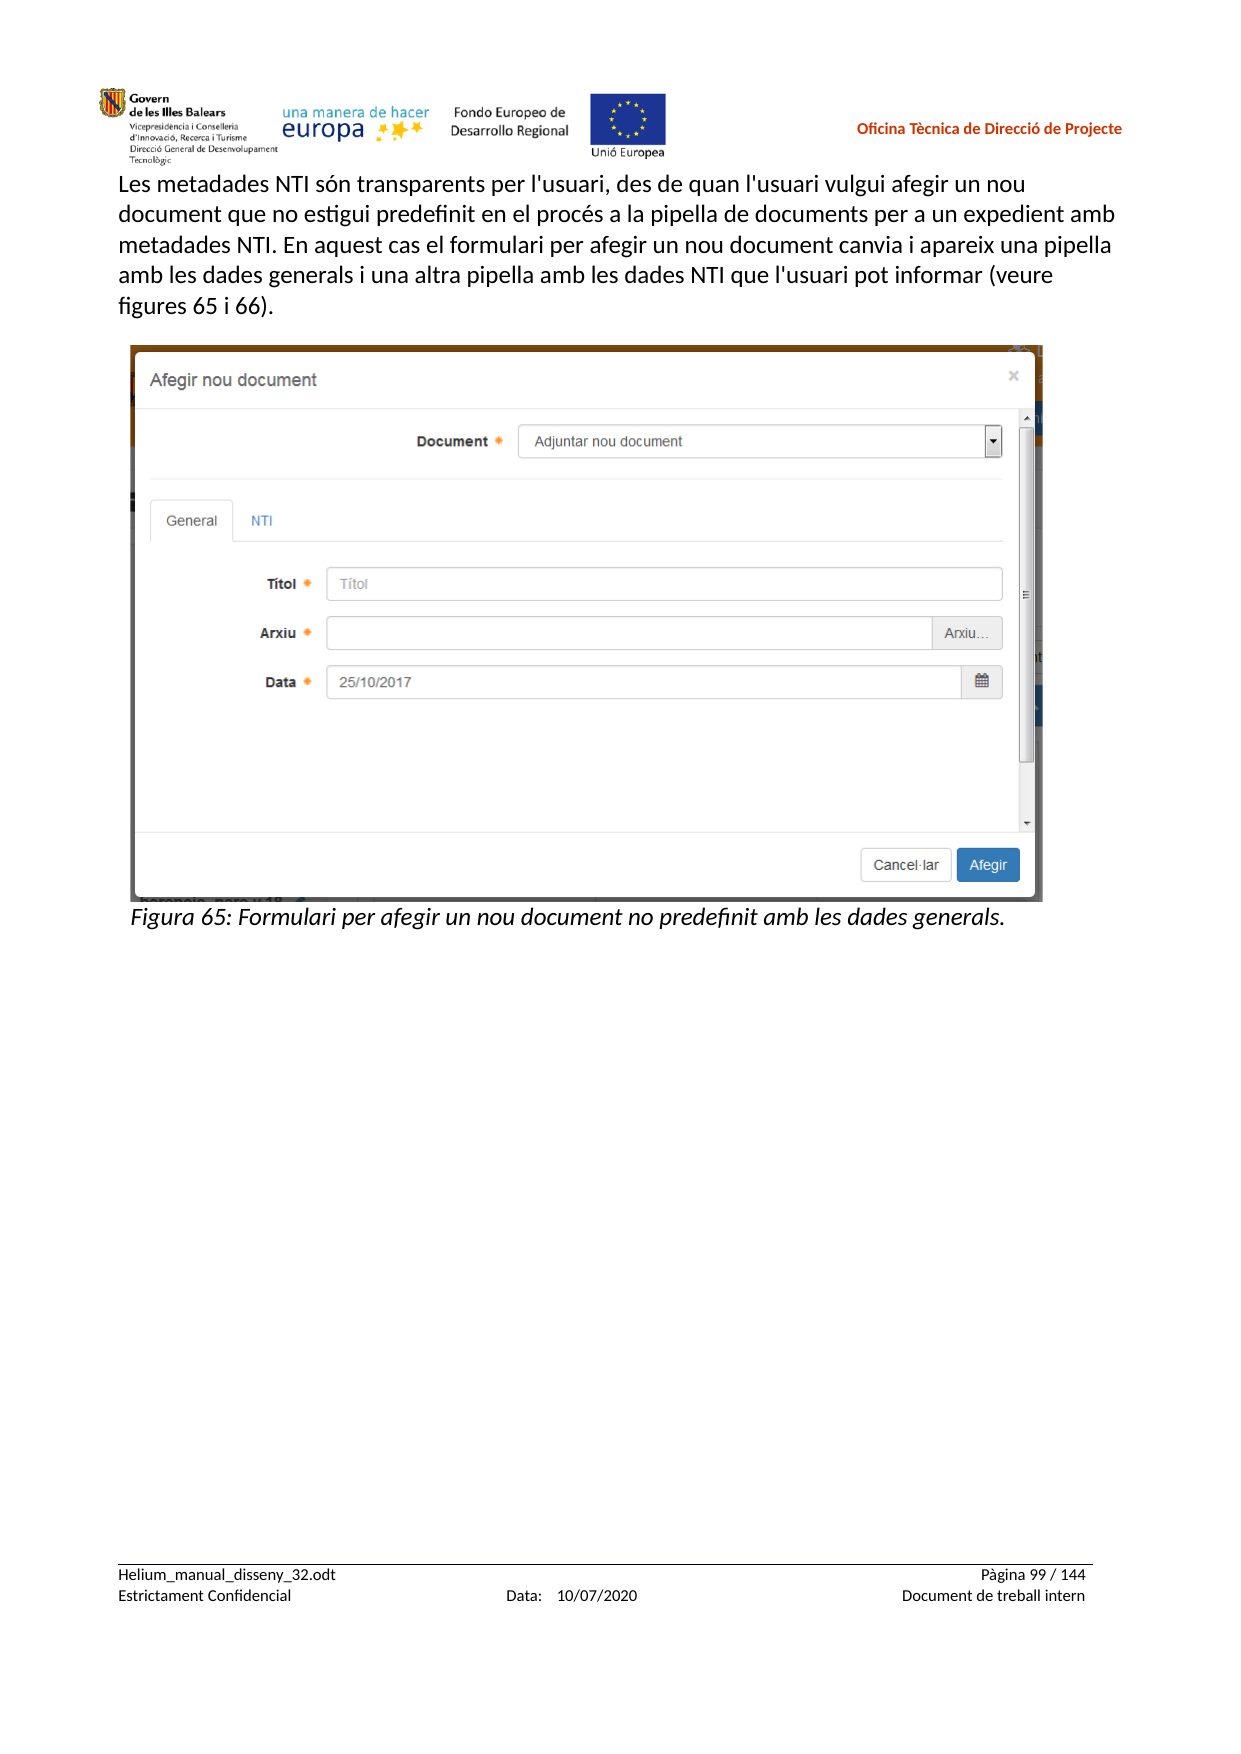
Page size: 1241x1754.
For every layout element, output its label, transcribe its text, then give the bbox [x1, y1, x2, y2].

picture [99, 87, 668, 166]
text Figura 65: Formulari per afegir un nou document no predefinit amb les dades generals. [130, 902, 1043, 932]
picture [130, 345, 1043, 902]
text Les metadades NTI són transparents per l'usuari, des de quan l'usuari vulgui afegir un nou document que no estigui predefinit en el procés a la pipella de documents per a un expedient amb metadades NTI. En aquest cas el formulari per afegir un nou document canvia i apareix una pipella amb les dades generals i una altra pipella amb les dades NTI que l'usuari pot informar (veure figures 65 i 66). [118, 168, 1122, 321]
